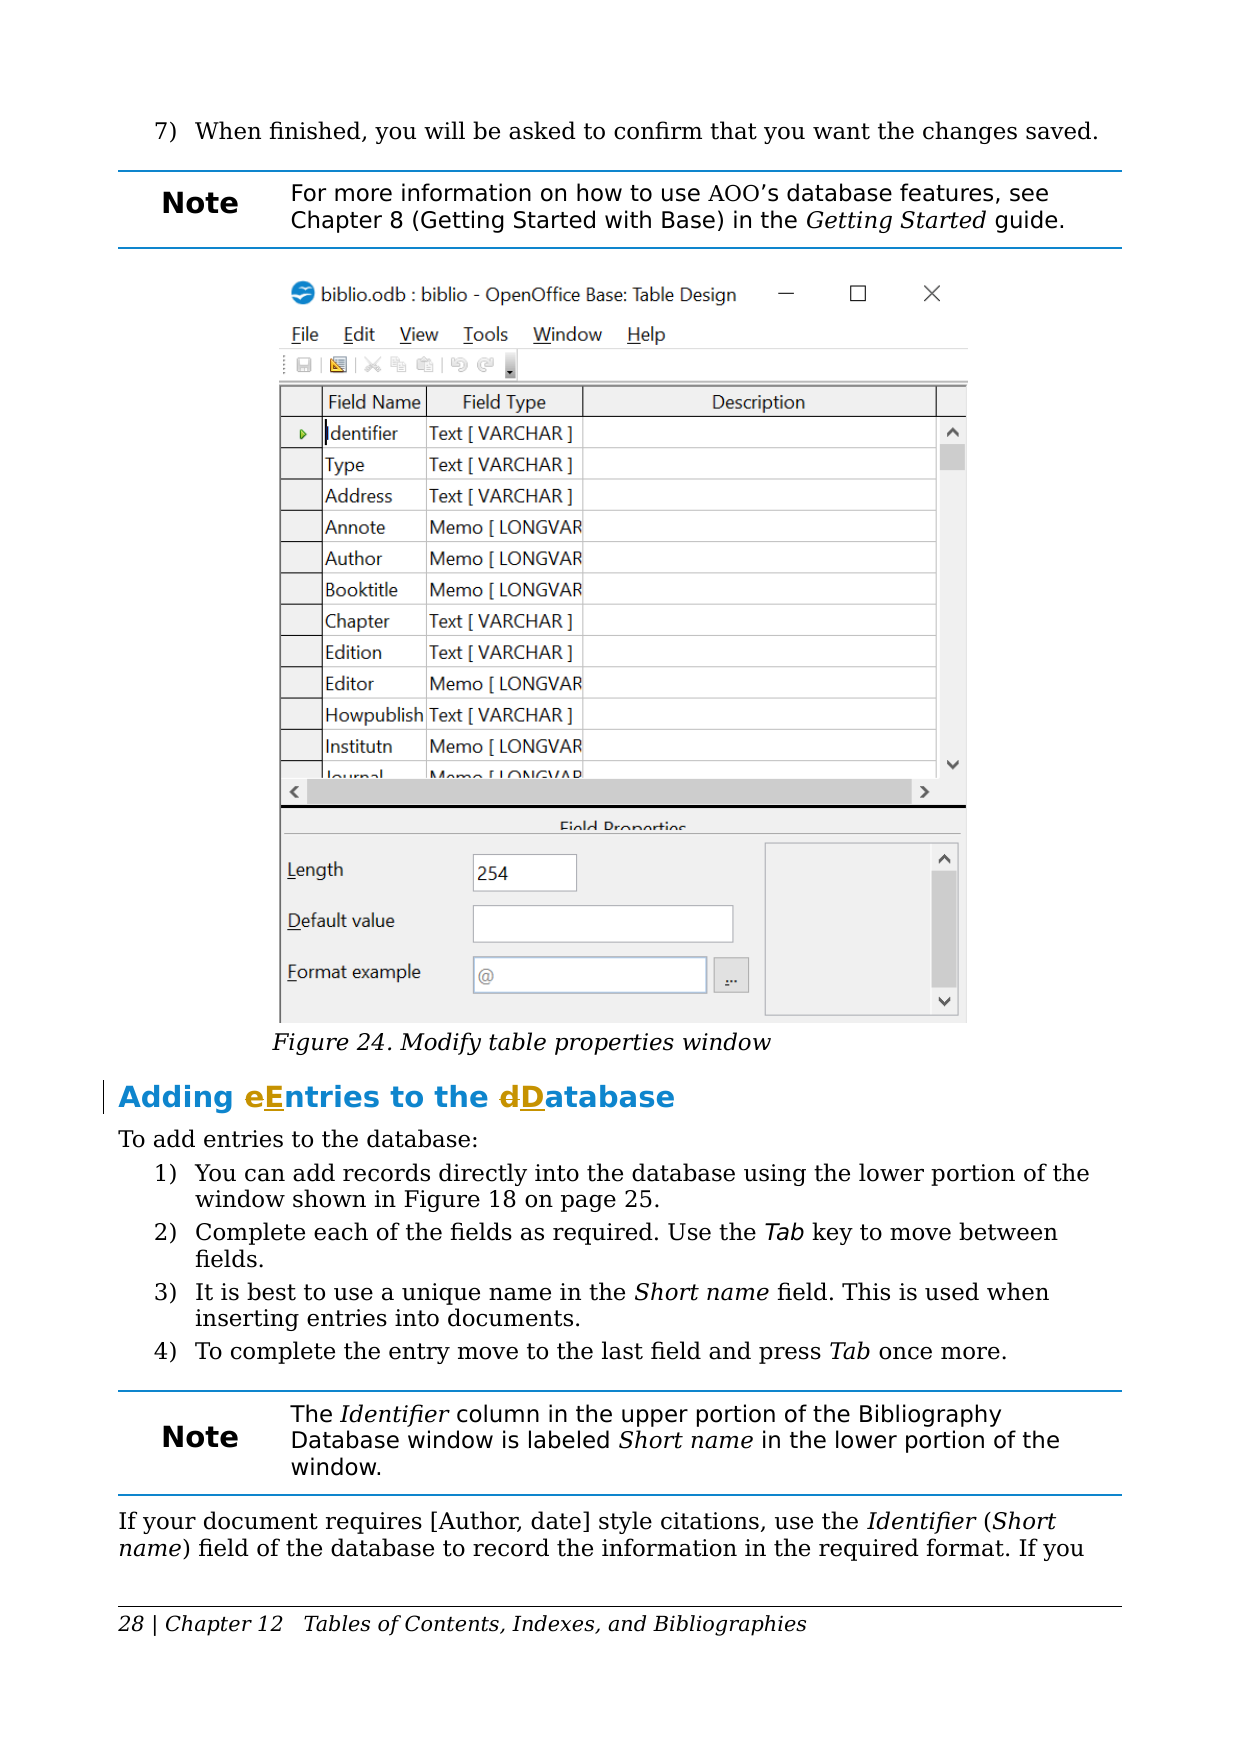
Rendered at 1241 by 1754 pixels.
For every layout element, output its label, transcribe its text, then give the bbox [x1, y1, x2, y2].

table_header The Identifier column in the upper portion of the Bibliography Database window is labeled Short name in the lower portion of the window. [281, 1392, 1122, 1494]
table_header Note [118, 1392, 281, 1494]
list It is best to use a unique name in the Short name field. This is used when inserting entries into documents. [177, 1279, 1122, 1332]
text If your document requires [Author, date] style citations, use the Identifier (Short name) field of the database to record the information in the required format. If you [118, 1508, 1122, 1562]
text Figure 24. Modify table properties window [272, 1029, 968, 1056]
list To complete the entry move to the last field and press Tab once more. [177, 1338, 1122, 1365]
table_header For more information on how to use AOO’s database features, see Chapter 8 (Getting Started with Base) in the Getting Started guide. [281, 172, 1122, 247]
list When finished, you will be asked to confirm that you want the changes saved. [177, 118, 1122, 145]
subtitle Adding Entries to the Database [118, 1080, 1122, 1114]
list Complete each of the fields as required. Use the Tab key to move between fields. [177, 1219, 1122, 1273]
list You can add records directly into the database using the lower portion of the window shown in Figure 18 on page 25. [177, 1160, 1122, 1213]
picture [279, 273, 968, 1023]
list To add entries to the database: [118, 1127, 1122, 1153]
table_header Note [118, 172, 281, 247]
